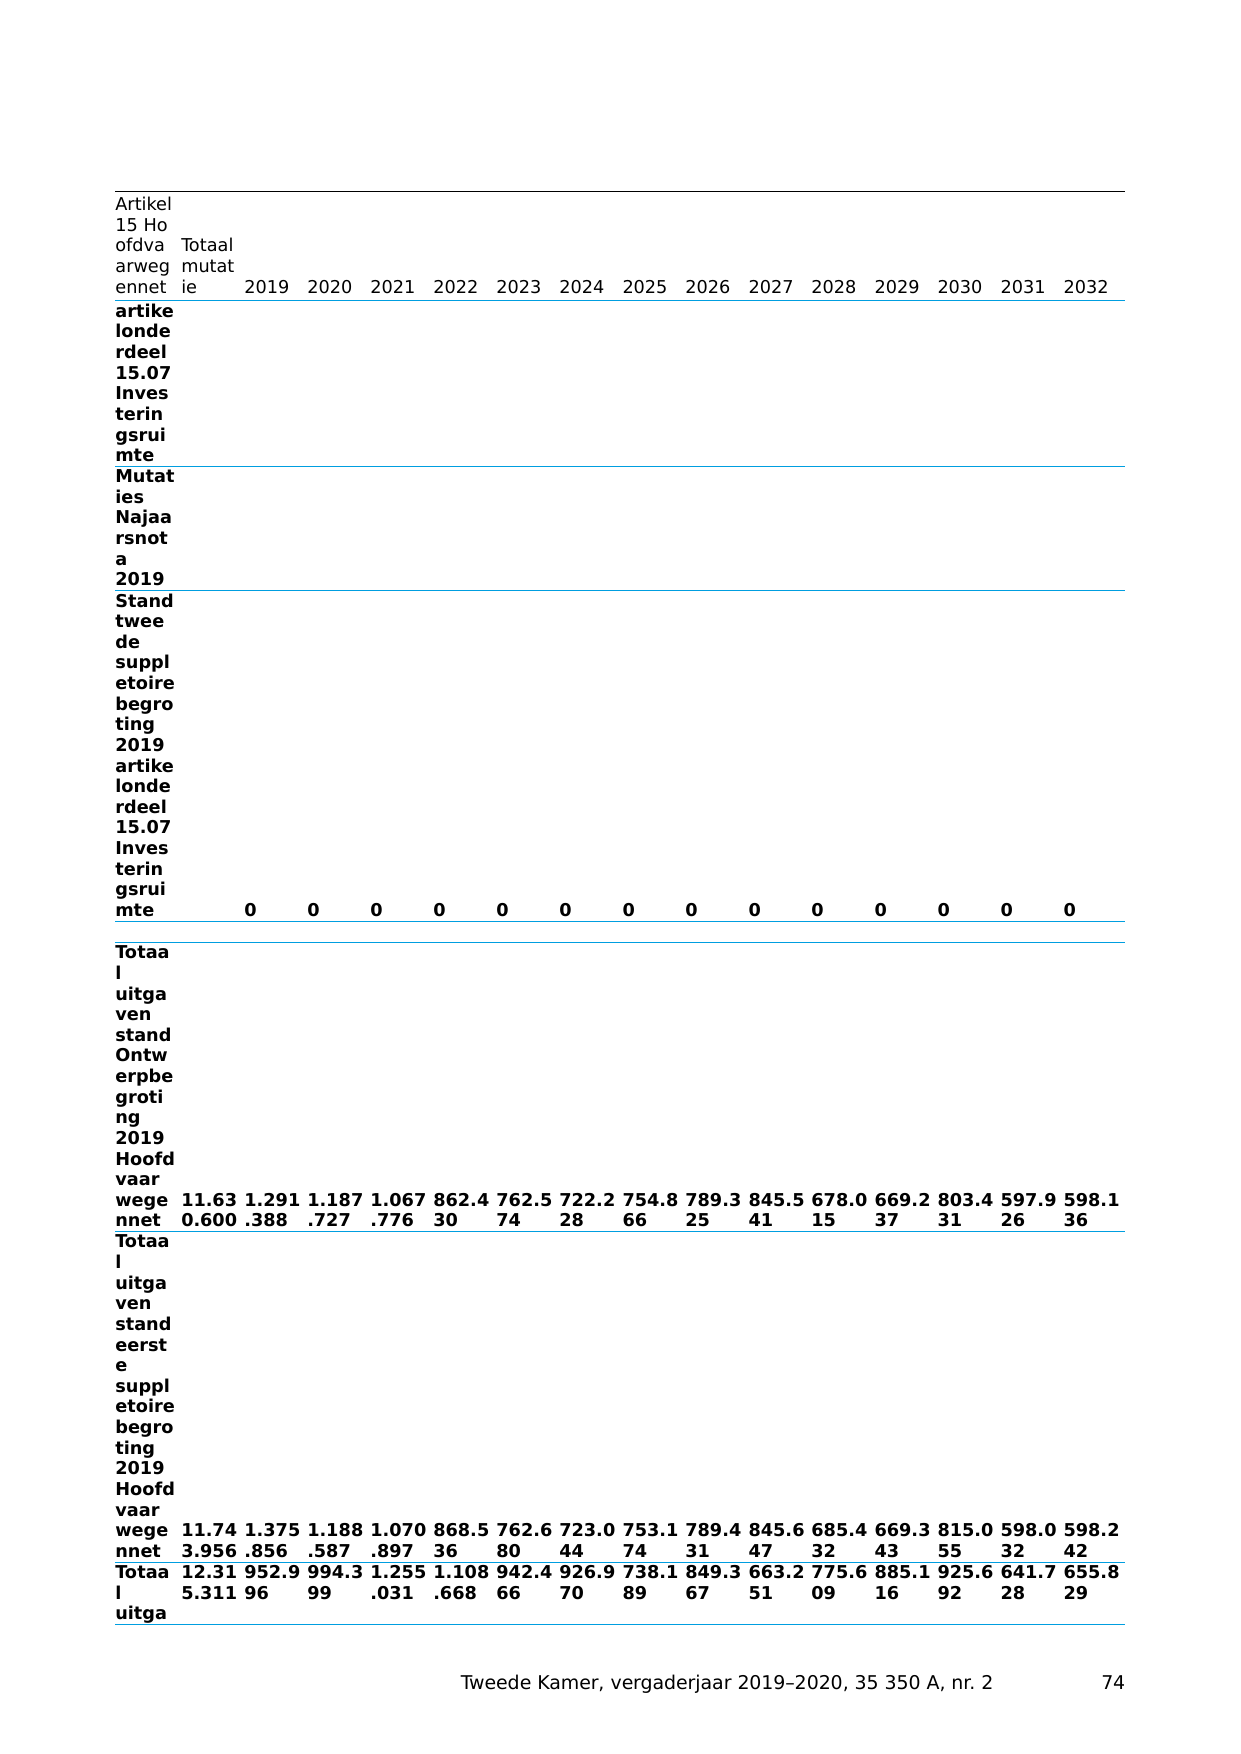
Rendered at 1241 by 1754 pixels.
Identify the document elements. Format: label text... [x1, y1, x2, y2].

table_cell 942.466 [493, 1563, 556, 1624]
table_cell 1.291.388 [241, 943, 304, 1231]
table_cell 0 [745, 591, 808, 921]
table_cell [493, 922, 556, 942]
table_cell 723.044 [556, 1232, 619, 1561]
table_cell [556, 467, 619, 590]
table_cell 925.692 [934, 1563, 997, 1624]
table_cell artikelonderdeel 15.07 Investeringsruimte [115, 301, 178, 466]
table_cell [934, 301, 997, 466]
table_cell 952.996 [241, 1563, 304, 1624]
table_cell 1.375.856 [241, 1232, 304, 1561]
table_cell 669.343 [871, 1232, 934, 1561]
table_header Totaal mutatie [178, 192, 241, 300]
table_cell [241, 922, 304, 942]
table_cell 1.067.776 [367, 943, 430, 1231]
table_cell 845.541 [745, 943, 808, 1231]
table_cell [1060, 922, 1125, 942]
table_cell 678.015 [808, 943, 871, 1231]
table_cell Totaal uitgaven stand Ontwerpbegroting 2019 Hoofdvaarwegennet [115, 943, 178, 1231]
table_cell 11.743.956 [178, 1232, 241, 1561]
table_cell [934, 467, 997, 590]
table_cell 753.174 [619, 1232, 682, 1561]
table_cell [682, 301, 745, 466]
table_cell 0 [808, 591, 871, 921]
table_header 2020 [304, 192, 367, 300]
table_cell 1.108.668 [430, 1563, 493, 1624]
table_cell 0 [304, 591, 367, 921]
table_cell 641.728 [998, 1563, 1060, 1624]
table_cell 815.055 [934, 1232, 997, 1561]
table_cell [367, 922, 430, 942]
table_cell [1060, 467, 1125, 590]
table_cell [934, 922, 997, 942]
table_cell 0 [556, 591, 619, 921]
table_cell 926.970 [556, 1563, 619, 1624]
table_cell [556, 922, 619, 942]
table_cell 775.609 [808, 1563, 871, 1624]
table_cell [367, 467, 430, 590]
table_cell Stand tweede suppletoire begroting 2019 artikelonderdeel 15.07 Investeringsruimte [115, 591, 178, 921]
table_cell 12.315.311 [178, 1563, 241, 1624]
table_cell [178, 301, 241, 466]
table_cell [304, 301, 367, 466]
table_cell 762.680 [493, 1232, 556, 1561]
table_header 2030 [934, 192, 997, 300]
table_cell [430, 467, 493, 590]
table_cell 597.926 [998, 943, 1060, 1231]
table_cell [745, 922, 808, 942]
table_cell [367, 301, 430, 466]
table_cell 655.829 [1060, 1563, 1125, 1624]
table_cell [241, 301, 304, 466]
table_header 2024 [556, 192, 619, 300]
table_cell [619, 301, 682, 466]
table_cell 598.032 [998, 1232, 1060, 1561]
table_cell 0 [619, 591, 682, 921]
table_cell [745, 467, 808, 590]
table_cell Totaal uitga [115, 1563, 178, 1624]
table_header 2027 [745, 192, 808, 300]
table_cell [304, 467, 367, 590]
table_cell 885.116 [871, 1563, 934, 1624]
table_header 2022 [430, 192, 493, 300]
table_cell [178, 922, 241, 942]
table_cell 722.228 [556, 943, 619, 1231]
table_cell 738.189 [619, 1563, 682, 1624]
table_cell 1.070.897 [367, 1232, 430, 1561]
table_header Artikel 15 Hoofdvaarwegennet [115, 192, 178, 300]
table_cell [808, 301, 871, 466]
table_cell [619, 922, 682, 942]
table_cell 1.188.587 [304, 1232, 367, 1561]
table_cell 0 [493, 591, 556, 921]
table_header 2021 [367, 192, 430, 300]
table_cell 1.187.727 [304, 943, 367, 1231]
table_cell 0 [367, 591, 430, 921]
table_cell [178, 467, 241, 590]
table_cell 845.647 [745, 1232, 808, 1561]
table_cell [682, 467, 745, 590]
table_header 2023 [493, 192, 556, 300]
table_cell 663.251 [745, 1563, 808, 1624]
table_header 2019 [241, 192, 304, 300]
table_header 2031 [998, 192, 1060, 300]
table_cell 803.431 [934, 943, 997, 1231]
table_cell [430, 301, 493, 466]
table_cell 0 [430, 591, 493, 921]
table_cell 849.367 [682, 1563, 745, 1624]
table_cell 1.255.031 [367, 1563, 430, 1624]
table_cell [998, 922, 1060, 942]
table_cell [998, 467, 1060, 590]
table_cell 598.136 [1060, 943, 1125, 1231]
table_cell 11.630.600 [178, 943, 241, 1231]
table_cell [493, 301, 556, 466]
table_cell Totaal uitgaven stand eerste suppletoire begroting 2019 Hoofdvaarwegennet [115, 1232, 178, 1561]
table_cell 0 [871, 591, 934, 921]
table_cell [871, 301, 934, 466]
table_cell [304, 922, 367, 942]
table_cell 0 [934, 591, 997, 921]
table_header 2028 [808, 192, 871, 300]
table_cell [430, 922, 493, 942]
table_cell 598.242 [1060, 1232, 1125, 1561]
table_cell 762.574 [493, 943, 556, 1231]
table_header 2029 [871, 192, 934, 300]
table_cell [682, 922, 745, 942]
table_cell [241, 467, 304, 590]
table_cell [115, 922, 178, 942]
table_cell 0 [998, 591, 1060, 921]
table_cell 0 [1060, 591, 1125, 921]
table_cell 868.536 [430, 1232, 493, 1561]
table_cell 994.399 [304, 1563, 367, 1624]
table_cell 789.325 [682, 943, 745, 1231]
table_cell [998, 301, 1060, 466]
table_cell [871, 922, 934, 942]
table_cell 685.432 [808, 1232, 871, 1561]
table_cell 0 [682, 591, 745, 921]
table_cell [745, 301, 808, 466]
table_cell Mutaties Najaarsnota 2019 [115, 467, 178, 590]
table_cell [493, 467, 556, 590]
table_cell [556, 301, 619, 466]
table_cell 862.430 [430, 943, 493, 1231]
table_cell [178, 591, 241, 921]
table_cell [619, 467, 682, 590]
table_header 2026 [682, 192, 745, 300]
table_cell [808, 922, 871, 942]
table_cell [1060, 301, 1125, 466]
table_cell 754.866 [619, 943, 682, 1231]
table_cell [871, 467, 934, 590]
table_header 2032 [1060, 192, 1125, 300]
table_cell 789.431 [682, 1232, 745, 1561]
table_header 2025 [619, 192, 682, 300]
table_cell 669.237 [871, 943, 934, 1231]
table_cell [808, 467, 871, 590]
table_cell 0 [241, 591, 304, 921]
